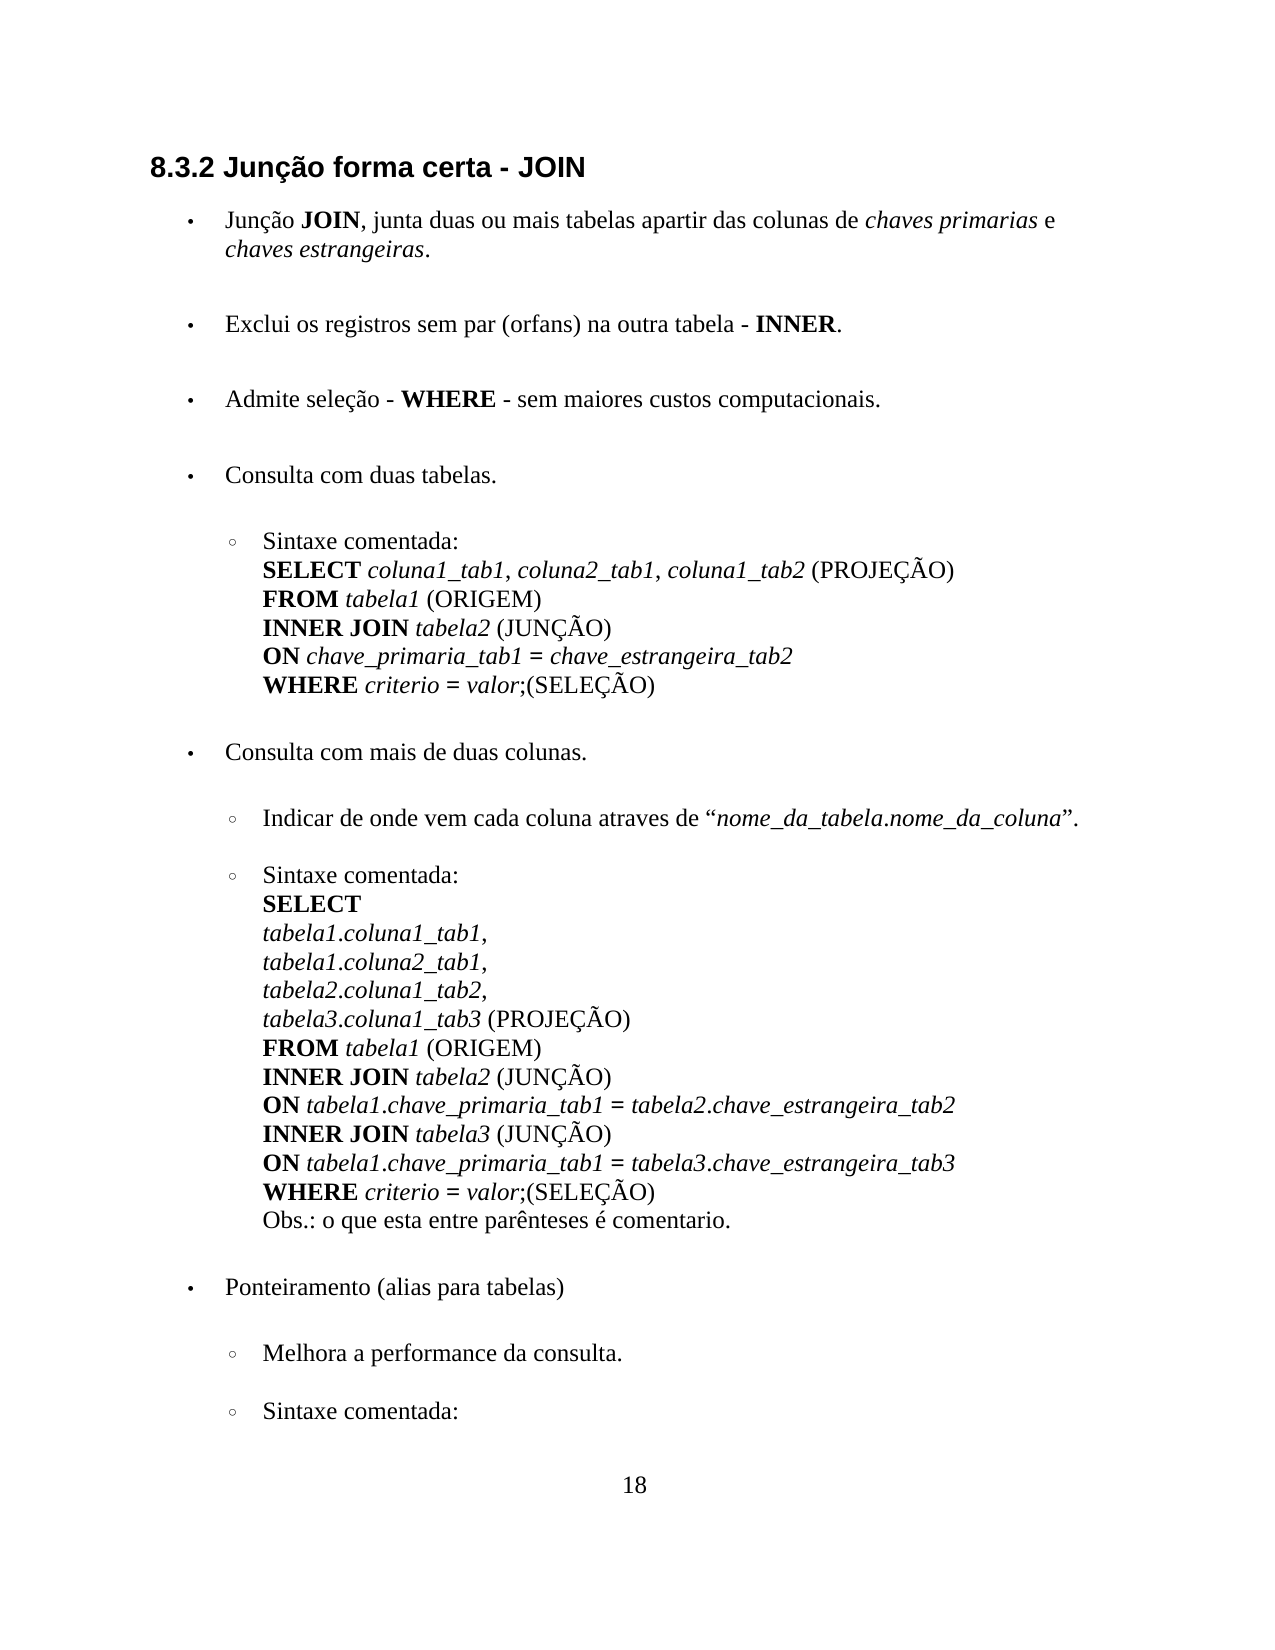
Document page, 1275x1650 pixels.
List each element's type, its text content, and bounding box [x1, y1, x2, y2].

list Admite seleção - WHERE - sem maiores custos computacionais. [187, 384, 1125, 442]
subtitle 8.3.2 Junção forma certa - JOIN [150, 150, 1125, 183]
list Consulta com mais de duas colunas. [187, 737, 1125, 794]
list Ponteiramento (alias para tabelas) [187, 1272, 1125, 1329]
list Sintaxe comentada: [225, 1396, 1125, 1425]
list Sintaxe comentada: SELECT tabela1.coluna1_tab1, tabela1.coluna2_tab1, tabela2.coluna1_tab2, tabela3.coluna1_tab3 (PROJEÇÃO) FROM tabela1 (ORIGEM) INNER JOIN tabela2 (JUNÇÃO) ON tabela1.chave_primaria_tab1 = tabela2.chave_estrangeira_tab2 INNER JOIN tabela3 (JUNÇÃO) ON tabela1.chave_primaria_tab1 = tabela3.chave_estrangeira_tab3 WHERE criterio = valor;(SELEÇÃO) Obs.: o que esta entre parênteses é comentario. [225, 861, 1125, 1263]
list Junção JOIN, junta duas ou mais tabelas apartir das colunas de chaves primarias e chaves estrangeiras. [187, 205, 1125, 291]
list Indicar de onde vem cada coluna atraves de “nome_da_tabela.nome_da_coluna”. [225, 803, 1125, 861]
list Sintaxe comentada: SELECT coluna1_tab1, coluna2_tab1, coluna1_tab2 (PROJEÇÃO) FROM tabela1 (ORIGEM) INNER JOIN tabela2 (JUNÇÃO) ON chave_primaria_tab1 = chave_estrangeira_tab2 WHERE criterio = valor;(SELEÇÃO) [225, 526, 1125, 728]
list Melhora a performance da consulta. [225, 1338, 1125, 1396]
list Consulta com duas tabelas. [187, 460, 1125, 517]
list Exclui os registros sem par (orfans) na outra tabela - INNER. [187, 309, 1125, 367]
